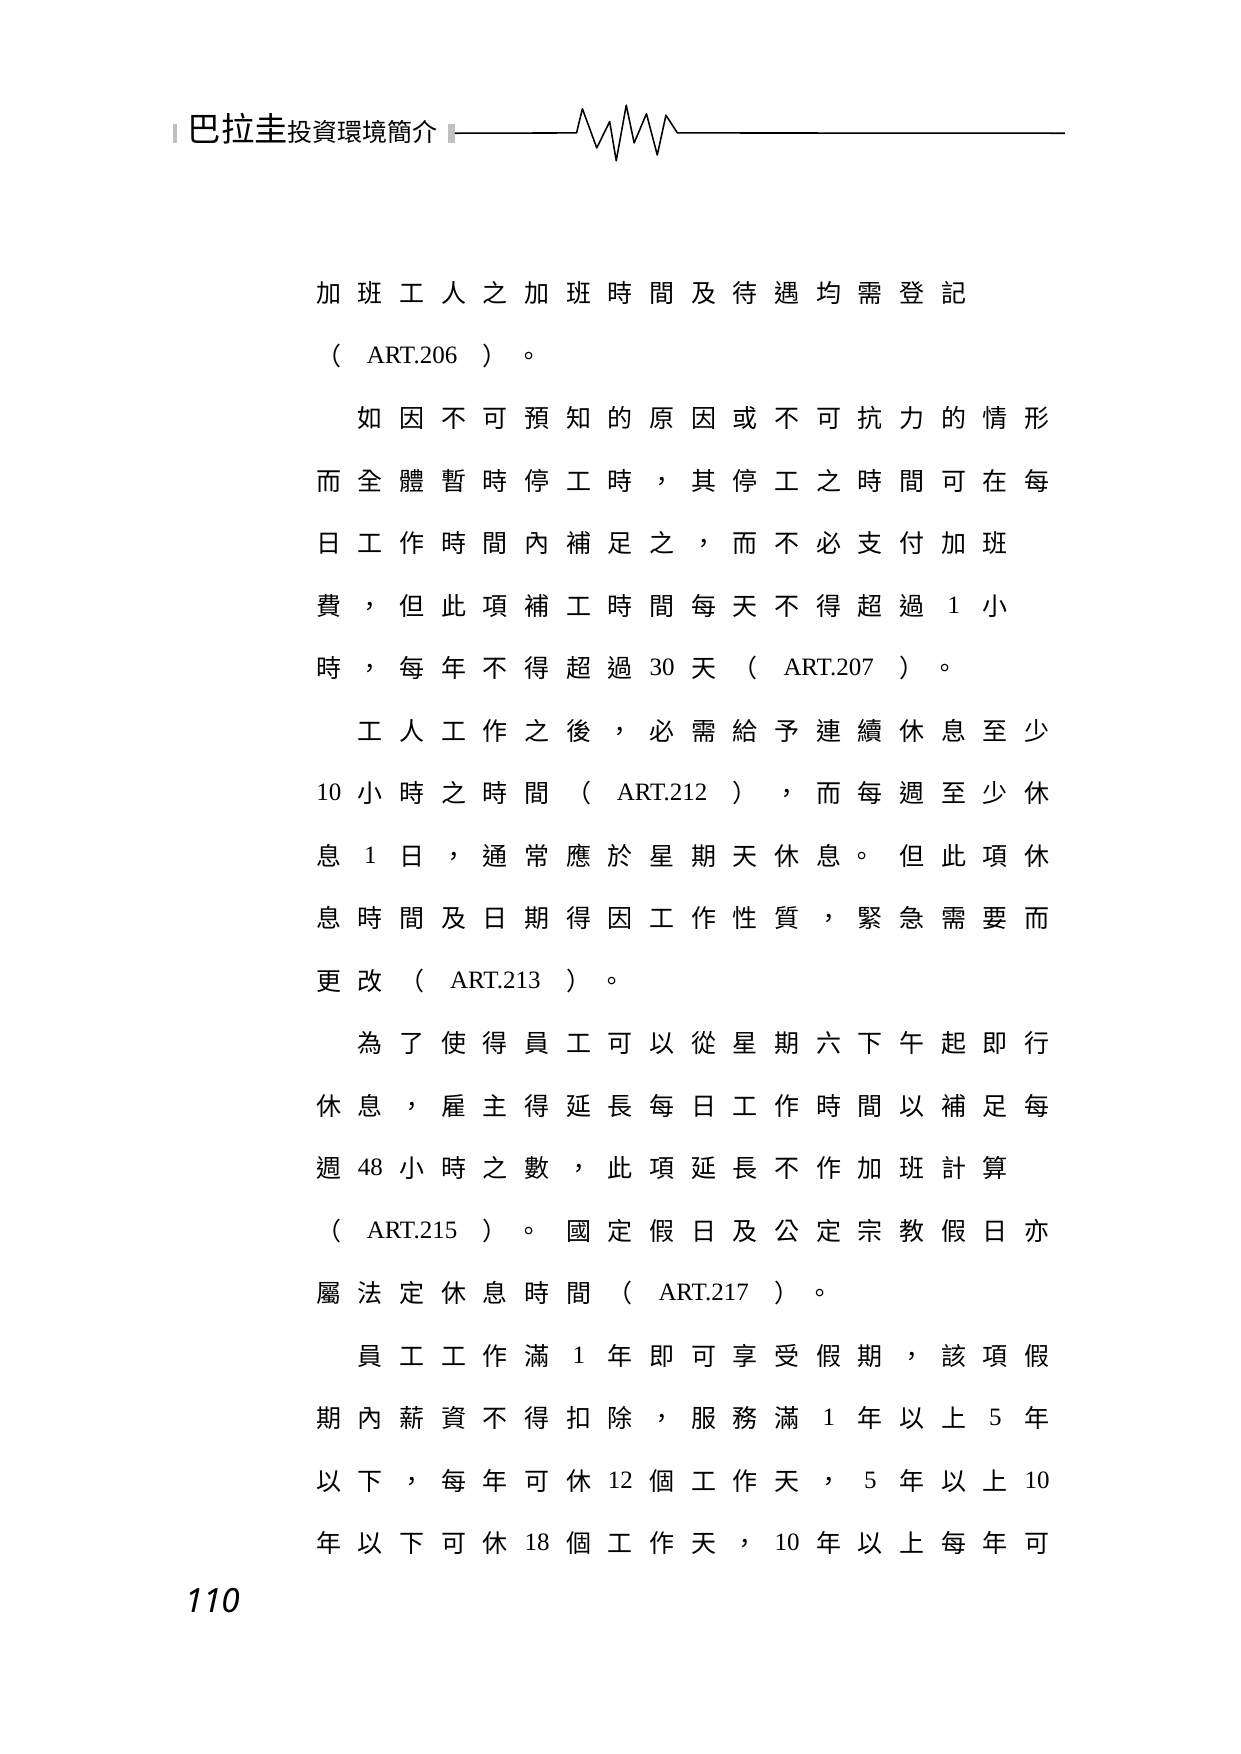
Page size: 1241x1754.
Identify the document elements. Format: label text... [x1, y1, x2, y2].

text 加班工人之加班時間及待遇均需登記（ART.206）。 [281, 250, 1058, 375]
text 員工工作滿1年即可享受假期，該項假期內薪資不得扣除，服務滿1年以上5年以下，每年可休12個工作天，5年以上10年以下可休18個工作天，10年以上每年可 [281, 1313, 1058, 1563]
text 為了使得員工可以從星期六下午起即行休息，雇主得延長每日工作時間以補足每週48小時之數，此項延長不作加班計算（ART.215）。國定假日及公定宗教假日亦屬法定休息時間（ART.217）。 [281, 1000, 1058, 1313]
text 如因不可預知的原因或不可抗力的情形而全體暫時停工時，其停工之時間可在每日工作時間內補足之，而不必支付加班費，但此項補工時間每天不得超過1小時，每年不得超過30天（ART.207）。 [281, 375, 1058, 688]
text 工人工作之後，必需給予連續休息至少10小時之時間（ART.212），而每週至少休息1日，通常應於星期天休息。但此項休息時間及日期得因工作性質，緊急需要而更改（ART.213）。 [281, 688, 1058, 1000]
